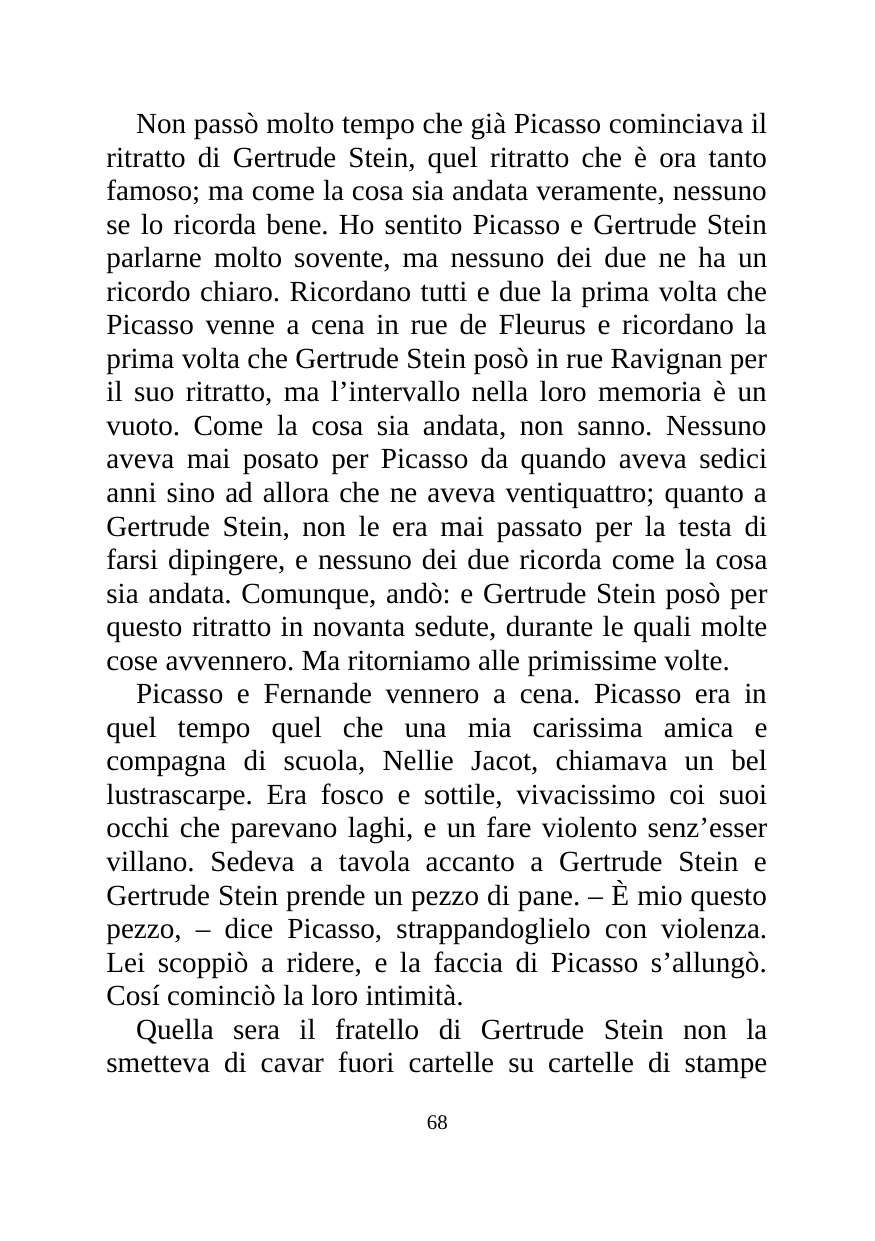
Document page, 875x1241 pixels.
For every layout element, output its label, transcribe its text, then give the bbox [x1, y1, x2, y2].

text Picasso e Fernande vennero a cena. Picasso era in quel tempo quel che una mia carissima amica e compagna di scuola, Nellie Jacot, chiamava un bel lustrascarpe. Era fosco e sottile, vivacissimo coi suoi occhi che parevano laghi, e un fare violento senz’esser villano. Sedeva a tavola accanto a Gertrude Stein e Gertrude Stein prende un pezzo di pane. – È mio questo pezzo, – dice Picasso, strappandoglielo con violenza. Lei scoppiò a ridere, e la faccia di Picasso s’allungò. Cosí cominciò la loro intimità. [106, 676, 768, 1012]
text Quella sera il fratello di Gertrude Stein non la smetteva di cavar fuori cartelle su cartelle di stampe [106, 1012, 768, 1079]
text Non passò molto tempo che già Picasso cominciava il ritratto di Gertrude Stein, quel ritratto che è ora tanto famoso; ma come la cosa sia andata veramente, nessuno se lo ricorda bene. Ho sentito Picasso e Gertrude Stein parlarne molto sovente, ma nessuno dei due ne ha un ricordo chiaro. Ricordano tutti e due la prima volta che Picasso venne a cena in rue de Fleurus e ricordano la prima volta che Gertrude Stein posò in rue Ravignan per il suo ritratto, ma l’intervallo nella loro memoria è un vuoto. Come la cosa sia andata, non sanno. Nessuno aveva mai posato per Picasso da quando aveva sedici anni sino ad allora che ne aveva ventiquattro; quanto a Gertrude Stein, non le era mai passato per la testa di farsi dipingere, e nessuno dei due ricorda come la cosa sia andata. Comunque, andò: e Gertrude Stein posò per questo ritratto in novanta sedute, durante le quali molte cose avvennero. Ma ritorniamo alle primissime volte. [106, 106, 768, 676]
